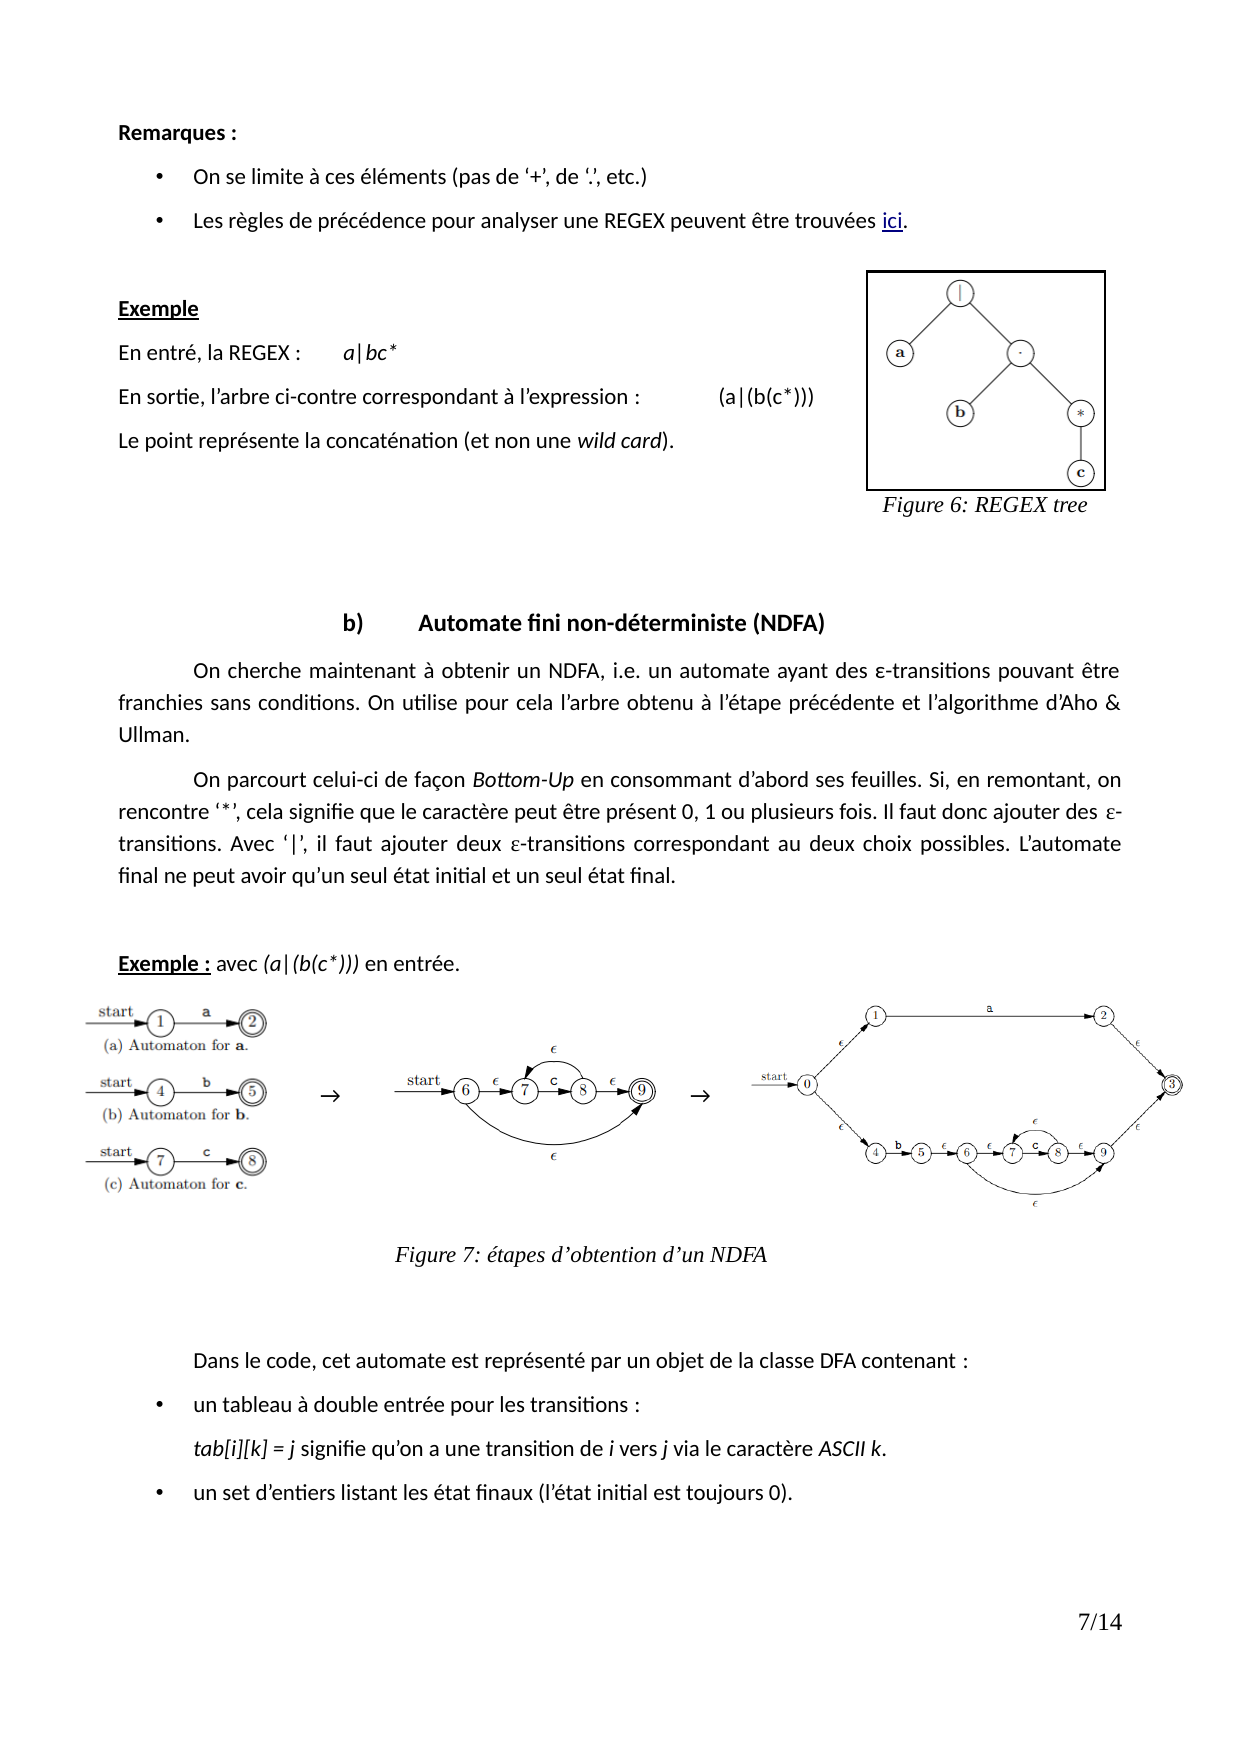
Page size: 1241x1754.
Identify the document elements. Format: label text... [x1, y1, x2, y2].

text Dans le code, cet automate est représenté par un objet de la classe DFA contenant : [118, 1346, 1122, 1374]
picture [868, 273, 1104, 489]
text Le point représente la concaténation (et non une wild card). [118, 427, 866, 454]
text → [278, 1082, 380, 1109]
text Exemple [118, 294, 866, 322]
list un set d’entiers listant les état finaux (l’état initial est toujours 0). [156, 1478, 1122, 1506]
text → [661, 1082, 731, 1109]
list un tableau à double entrée pour les transitions : [156, 1390, 1122, 1418]
picture [380, 1038, 661, 1162]
picture [731, 993, 1187, 1213]
list tab[i][k] = j signifie qu’on a une transition de i vers j via le caractère ASCII k. [156, 1434, 1122, 1462]
text On cherche maintenant à obtenir un NDFA, i.e. un automate ayant des ε-transitions pouvant être franchies sans conditions. On utilise pour cela l’arbre obtenu à l’étape précédente et l’algorithme d’Aho & Ullman. [118, 656, 1122, 749]
text En sortie, l’arbre ci-contre correspondant à l’expression : (a|(b(c*))) [118, 382, 866, 411]
subtitle Automate fini non-déterministe (NDFA) [342, 607, 1122, 638]
text [1106, 294, 1122, 322]
picture [74, 995, 278, 1201]
list On se limite à ces éléments (pas de ‘+’, de ‘.’, etc.) [156, 162, 1122, 190]
list Les règles de précédence pour analyser une REGEX peuvent être trouvées ici. [156, 206, 1122, 234]
text Exemple : avec (a|(b(c*))) en entrée. [118, 949, 1122, 977]
text Remarques : [118, 118, 1122, 146]
text Figure 6: REGEX tree [866, 491, 1106, 517]
text On parcourt celui-ci de façon Bottom-Up en consommant d’abord ses feuilles. Si, en remontant, on rencontre ‘*’, cela signifie que le caractère peut être présent 0, 1 ou plusieurs fois. Il faut donc ajouter des ε-transitions. Avec ‘|’, il faut ajouter deux ε-transitions correspondant au deux choix possibles. L’automate final ne peut avoir qu’un seul état initial et un seul état final. [118, 765, 1122, 889]
text Figure 7: étapes d’obtention d’un NDFA [373, 1241, 791, 1268]
text En entré, la REGEX : a|bc* [118, 338, 866, 366]
